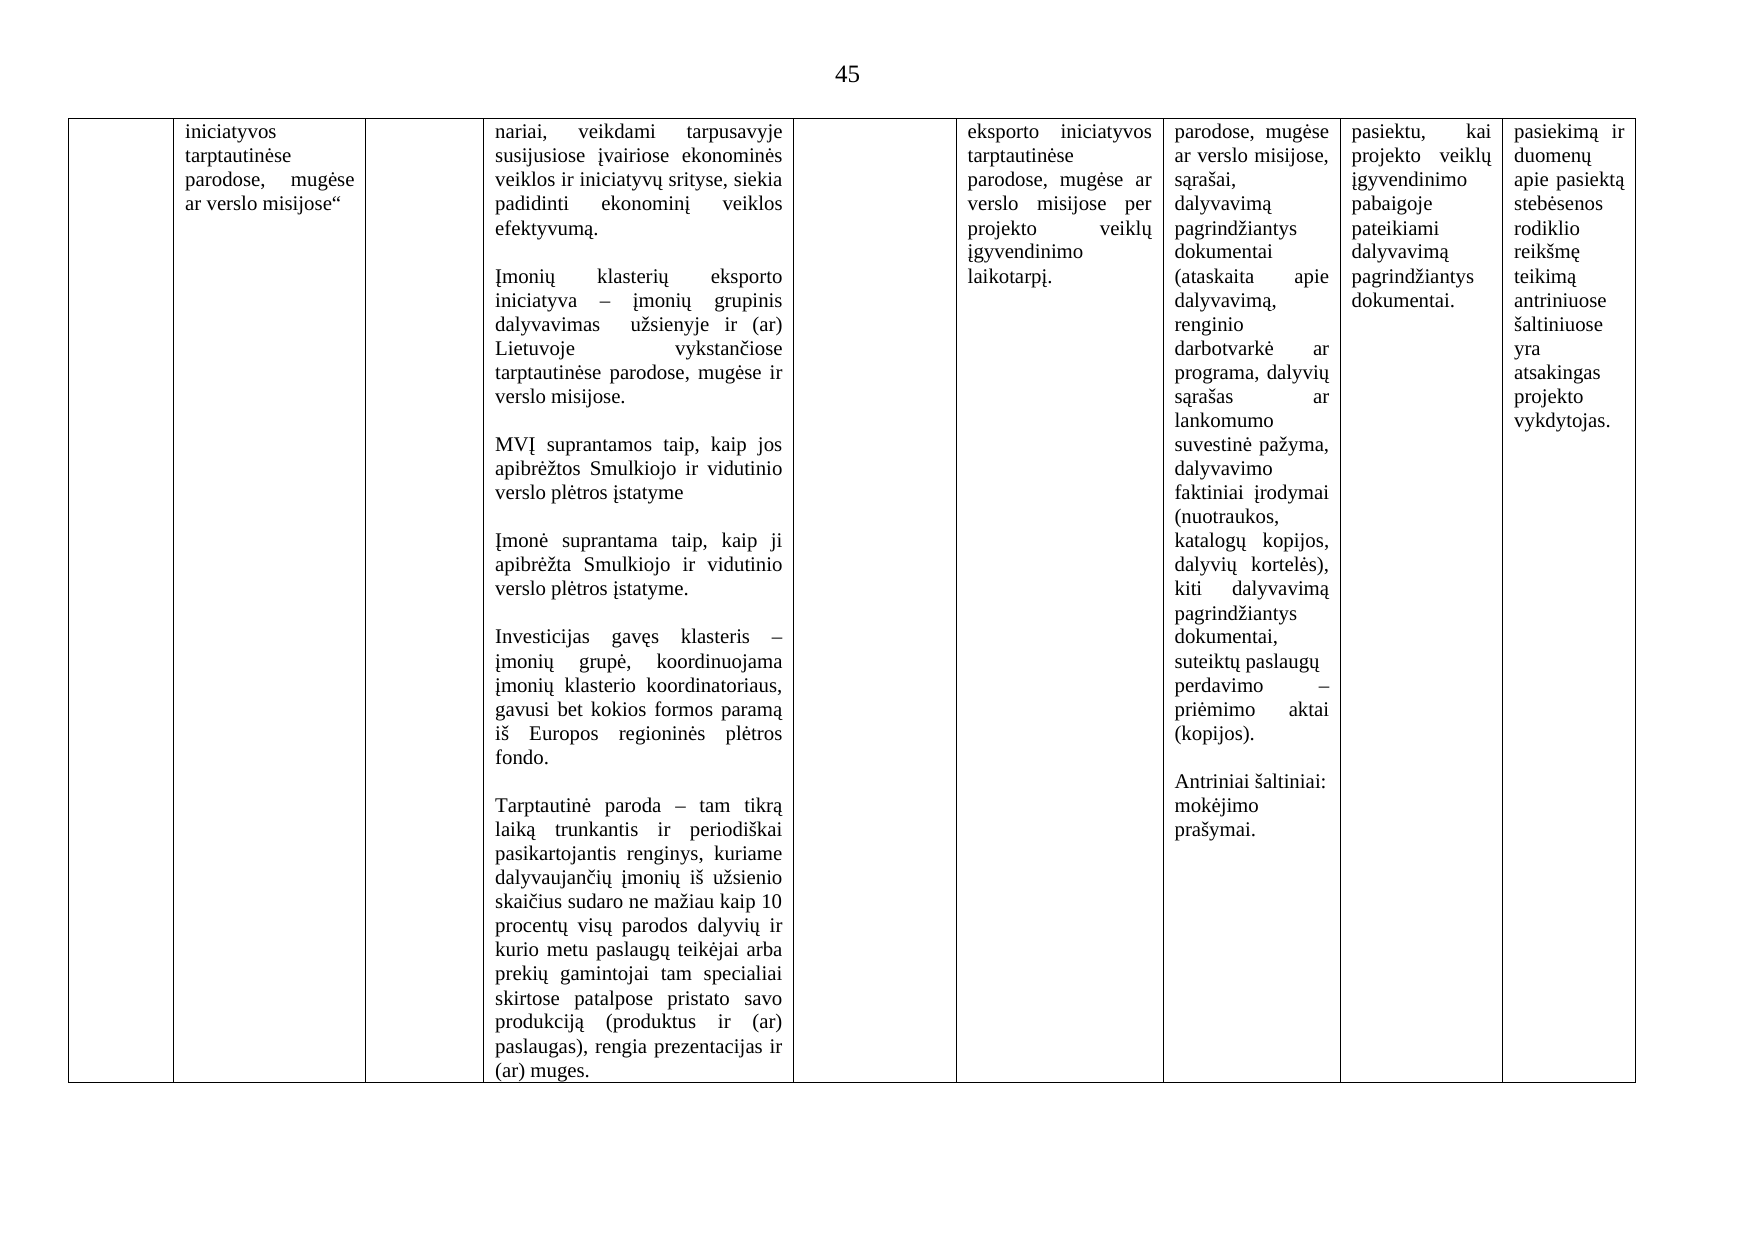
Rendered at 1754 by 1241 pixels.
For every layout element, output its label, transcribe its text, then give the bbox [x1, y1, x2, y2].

table_cell [366, 119, 483, 1082]
table_cell pasiektu, kai projekto veiklų įgyvendinimo pabaigoje pateikiami dalyvavimą pagrindžiantys dokumentai. [1341, 119, 1502, 1082]
table_cell nariai, veikdami tarpusavyje susijusiose įvairiose ekonominės veiklos ir iniciatyvų srityse, siekia padidinti ekonominį veiklos efektyvumą. Įmonių klasterių eksporto iniciatyva – įmonių grupinis dalyvavimas užsienyje ir (ar) Lietuvoje vykstančiose tarptautinėse parodose, mugėse ir verslo misijose. MVĮ suprantamos taip, kaip jos apibrėžtos Smulkiojo ir vidutinio verslo plėtros įstatyme Įmonė suprantama taip, kaip ji apibrėžta Smulkiojo ir vidutinio verslo plėtros įstatyme. Investicijas gavęs klasteris – įmonių grupė, koordinuojama įmonių klasterio koordinatoriaus, gavusi bet kokios formos paramą iš Europos regioninės plėtros fondo. Tarptautinė paroda – tam tikrą laiką trunkantis ir periodiškai pasikartojantis renginys, kuriame dalyvaujančių įmonių iš užsienio skaičius sudaro ne mažiau kaip 10 procentų visų parodos dalyvių ir kurio metu paslaugų teikėjai arba prekių gamintojai tam specialiai skirtose patalpose pristato savo produkciją (produktus ir (ar) paslaugas), rengia prezentacijas ir (ar) muges. [484, 119, 793, 1082]
table_cell eksporto iniciatyvos tarptautinėse parodose, mugėse ar verslo misijose per projekto veiklų įgyvendinimo laikotarpį. [957, 119, 1163, 1082]
table_cell parodose, mugėse ar verslo misijose, sąrašai, dalyvavimą pagrindžiantys dokumentai (ataskaita apie dalyvavimą, renginio darbotvarkė ar programa, dalyvių sąrašas ar lankomumo suvestinė pažyma, dalyvavimo faktiniai įrodymai (nuotraukos, katalogų kopijos, dalyvių kortelės), kiti dalyvavimą pagrindžiantys dokumentai, suteiktų paslaugų perdavimo –priėmimo aktai (kopijos). Antriniai šaltiniai: mokėjimo prašymai. [1164, 119, 1340, 1082]
table_cell iniciatyvos tarptautinėse parodose, mugėse ar verslo misijose“ [174, 119, 365, 1082]
table_cell pasiekimą ir duomenų apie pasiektą stebėsenos rodiklio reikšmę teikimą antriniuose šaltiniuose yra atsakingas projekto vykdytojas. [1503, 119, 1635, 1082]
table_cell [69, 119, 173, 1082]
table_cell [794, 119, 956, 1082]
